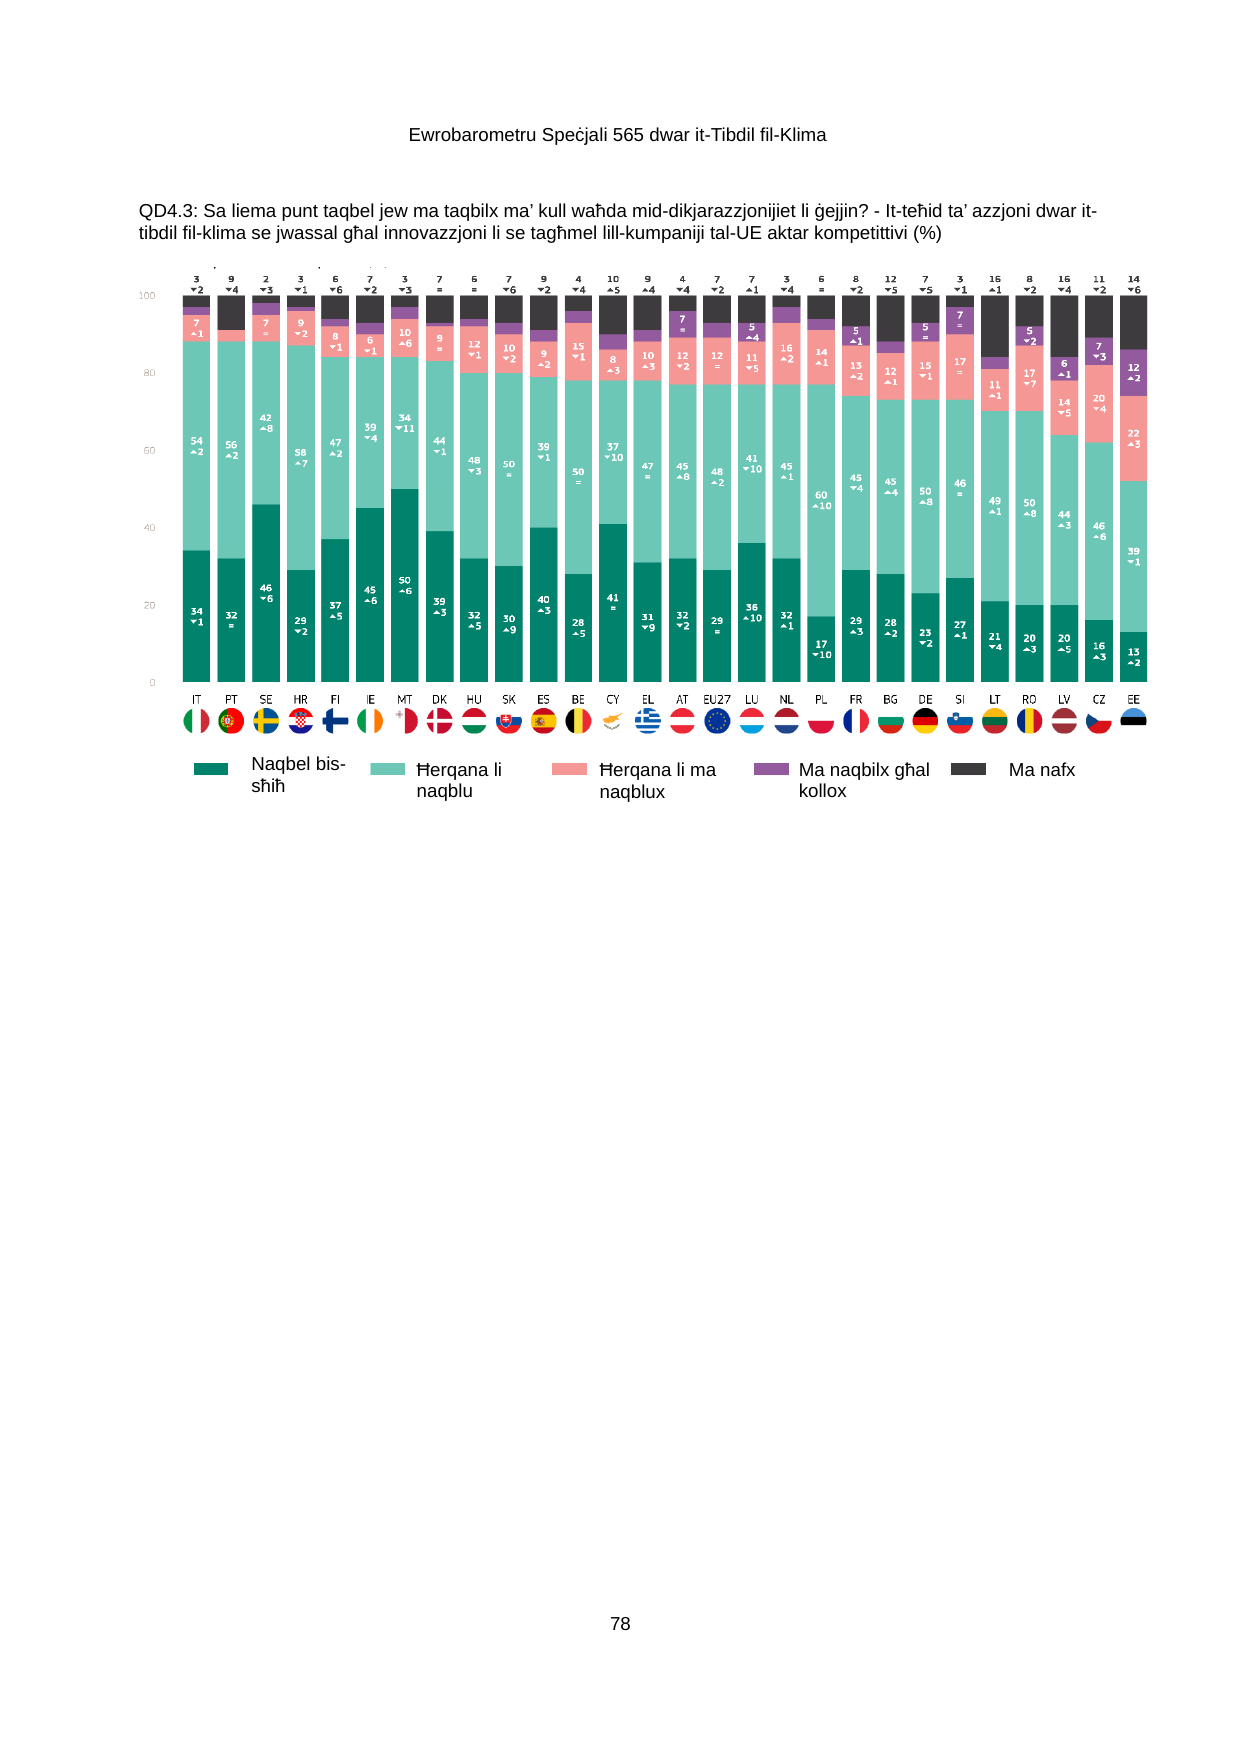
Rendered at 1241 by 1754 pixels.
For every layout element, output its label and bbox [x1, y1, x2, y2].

picture [130, 267, 1158, 789]
